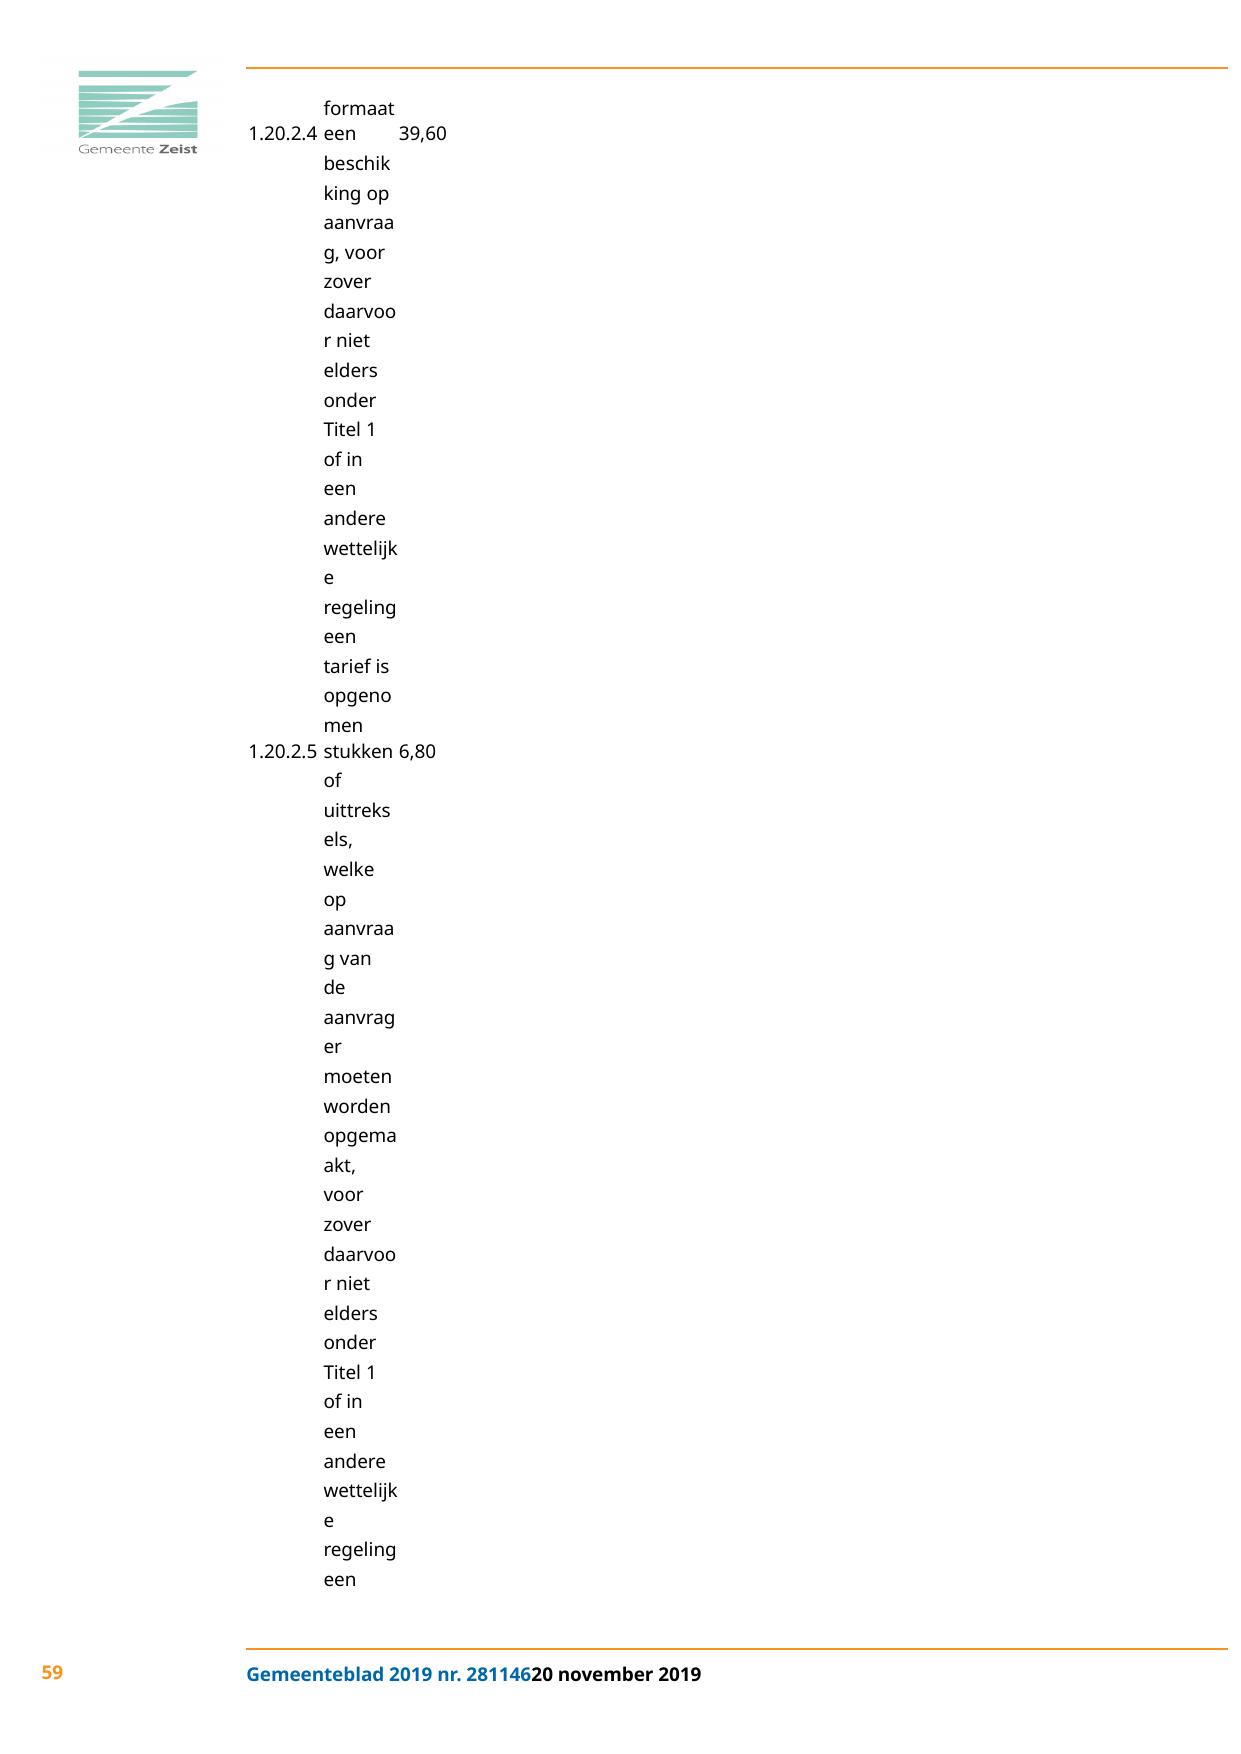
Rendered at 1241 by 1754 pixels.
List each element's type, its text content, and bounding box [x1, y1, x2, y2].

table_cell 1.20.2.4 [248, 121, 323, 738]
picture [41, 47, 231, 172]
table_cell 39,60 [399, 121, 474, 738]
table_cell formaat [323, 95, 398, 121]
table_cell 6,80 [399, 738, 474, 1592]
table_cell [399, 95, 474, 121]
table_cell een beschikking op aanvraag, voor zover daarvoor niet elders onder Titel 1 of in een andere wettelijke regeling een tarief is opgenomen [323, 121, 398, 738]
table_cell [248, 95, 323, 121]
table_cell stukken of uittreksels, welke op aanvraag van de aanvrager moeten worden opgemaakt, voor zover daarvoor niet elders onder Titel 1 of in een andere wettelijke regeling een [323, 738, 398, 1592]
table_cell 1.20.2.5 [248, 738, 323, 1592]
